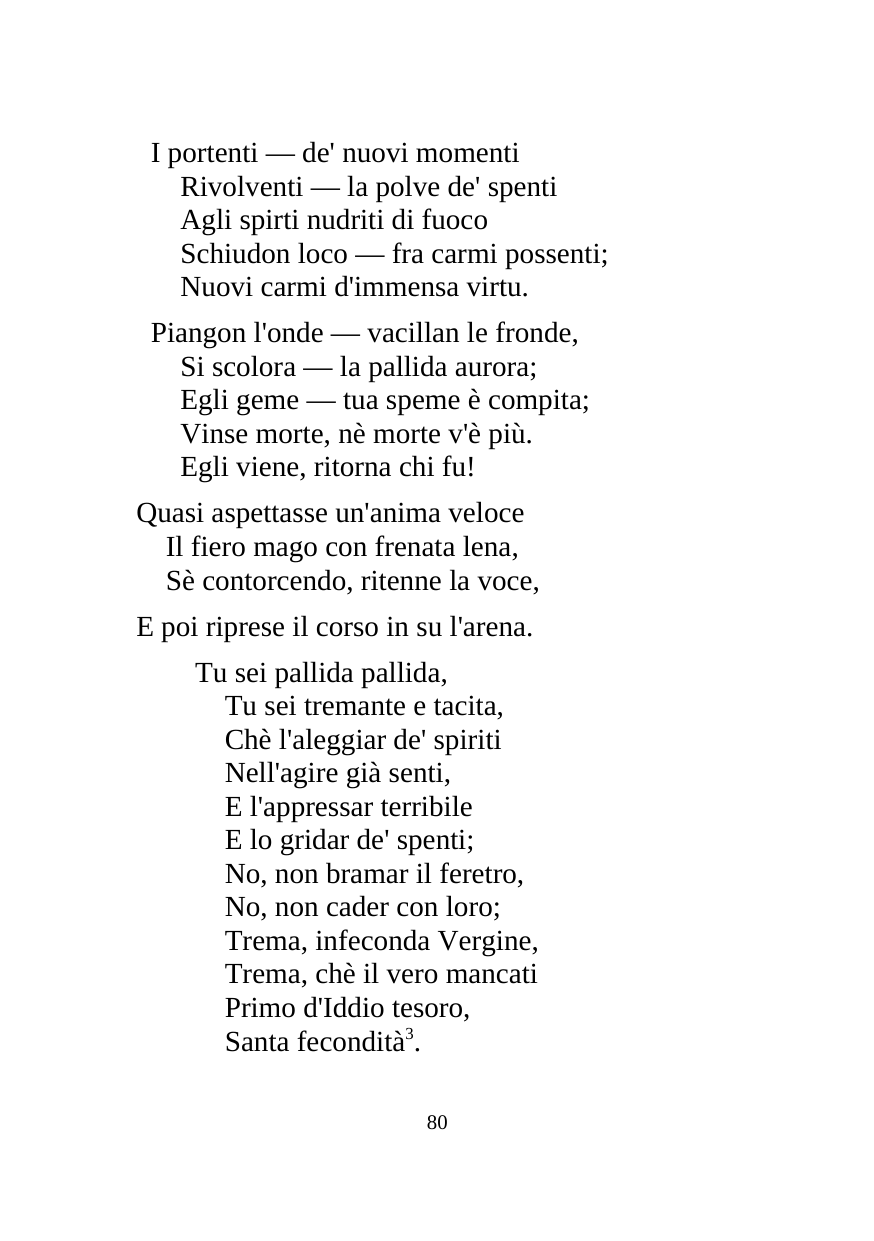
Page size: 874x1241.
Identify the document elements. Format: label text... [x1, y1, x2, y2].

text Piangon l'onde — vacillan le fronde, Si scolora — la pallida aurora; Egli geme — tua speme è compita; Vinse morte, nè morte v'è più. Egli viene, ritorna chi fu! [151, 315, 768, 483]
text E poi riprese il corso in su l'arena. [136, 609, 768, 642]
text Tu sei pallida pallida, Tu sei tremante e tacita, Chè l'aleggiar de' spiriti Nell'agire già senti, E l'appressar terribile E lo gridar de' spenti; No, non bramar il feretro, No, non cader con loro; Trema, infeconda Vergine, Trema, chè il vero mancati Primo d'Iddio tesoro, Santa fecondità. [195, 655, 768, 1057]
text Quasi aspettasse un'anima veloce Il fiero mago con frenata lena, Sè contorcendo, ritenne la voce, [136, 496, 768, 596]
text I portenti — de' nuovi momenti Rivolventi — la polve de' spenti Agli spirti nudriti di fuoco Schiudon loco — fra carmi possenti; Nuovi carmi d'immensa virtu. [151, 135, 768, 303]
